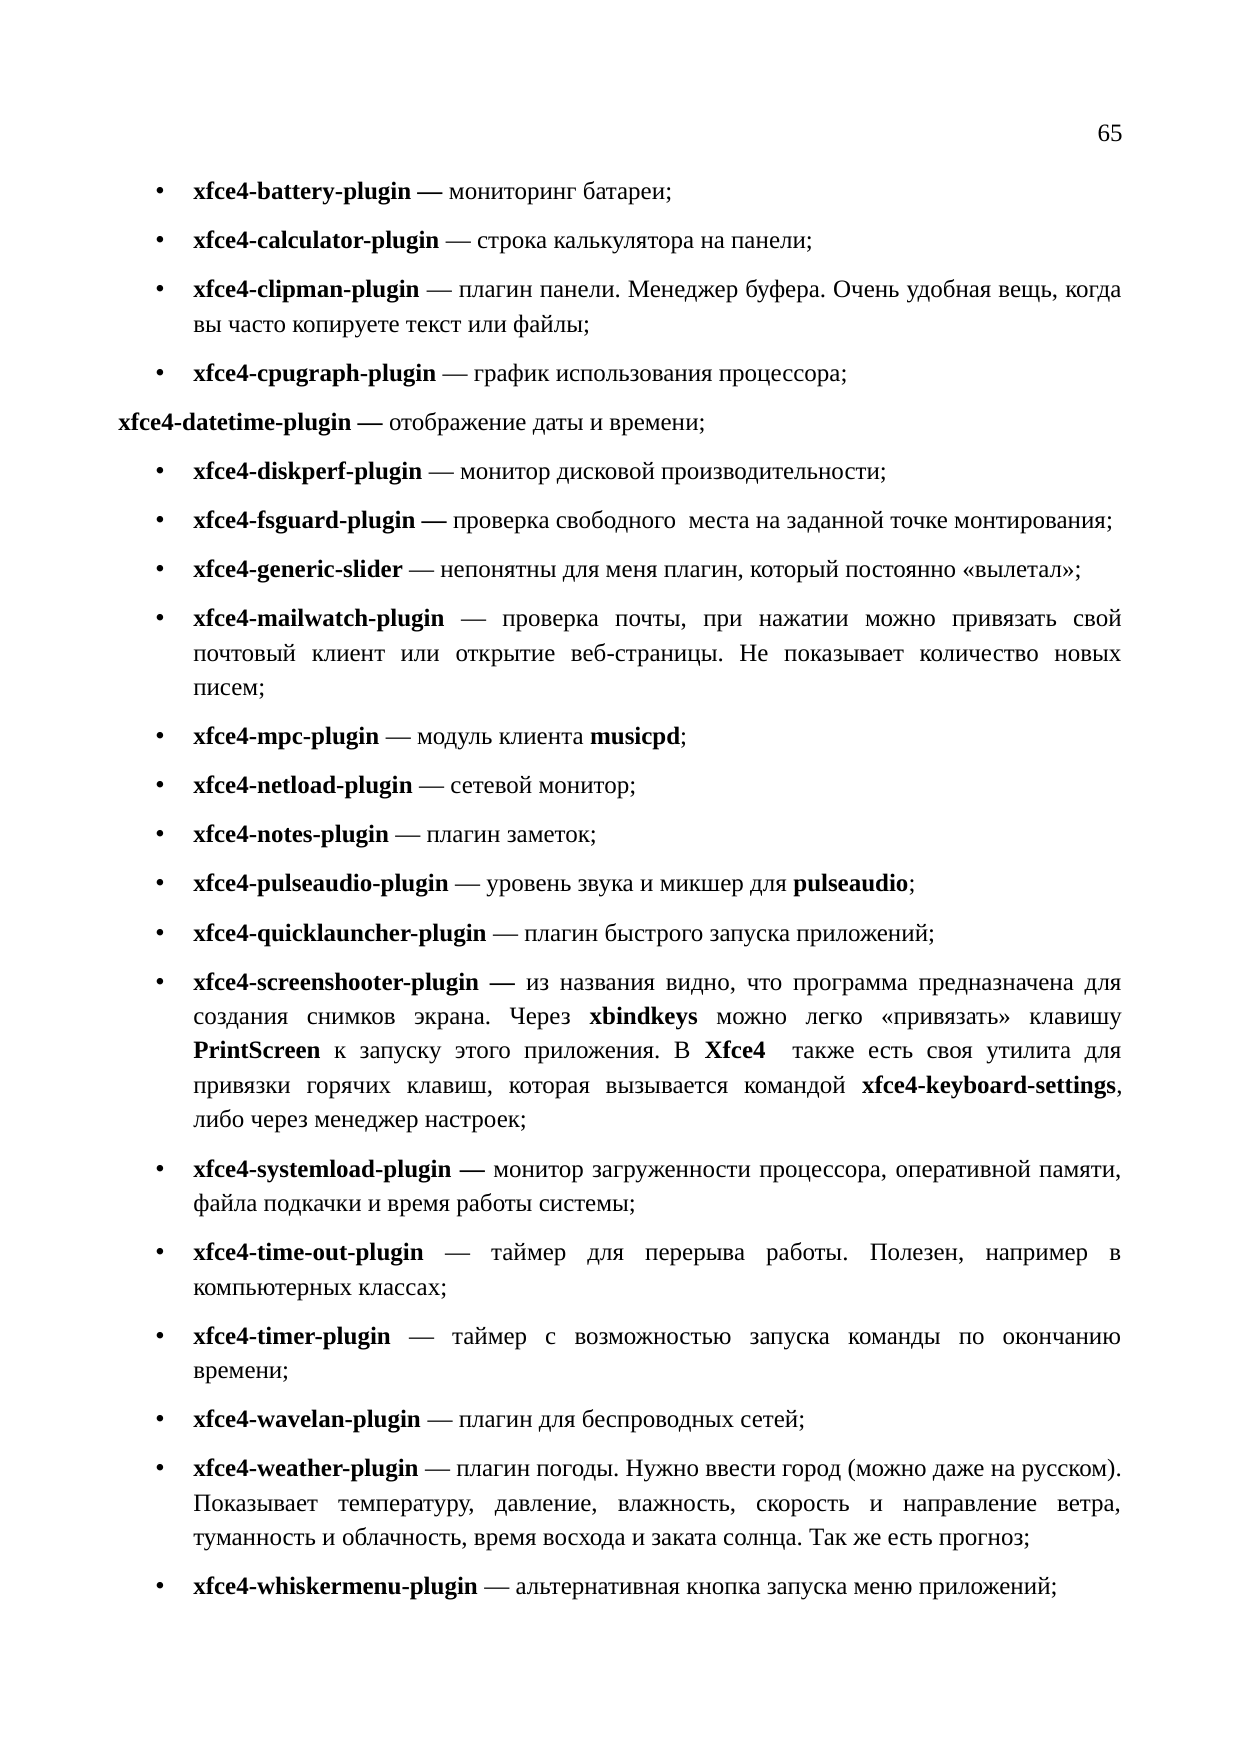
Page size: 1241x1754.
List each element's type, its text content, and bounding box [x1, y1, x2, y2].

list xfce4-diskperf-plugin — монитор дисковой производительности; [156, 456, 1122, 485]
list xfce4-mpc-plugin — модуль клиента musicpd; [156, 721, 1122, 750]
list xfce4-weather-plugin — плагин погоды. Нужно ввести город (можно даже на русском). Показывает температуру, давление, влажность, скорость и направление ветра, туманность и облачность, время восхода и заката солнца. Так же есть прогноз; [156, 1453, 1122, 1551]
list xfce4-generic-slider — непонятны для меня плагин, который постоянно «вылетал»; [156, 554, 1122, 583]
list xfce4-fsguard-plugin — проверка свободного места на заданной точке монтирования; [156, 505, 1122, 534]
list xfce4-calculator-plugin — строка калькулятора на панели; [156, 225, 1122, 254]
list xfce4-systemload-plugin — монитор загруженности процессора, оперативной памяти, файла подкачки и время работы системы; [156, 1154, 1122, 1217]
list xfce4-notes-plugin — плагин заметок; [156, 819, 1122, 848]
list xfce4-pulseaudio-plugin — уровень звука и микшер для pulseaudio; [156, 868, 1122, 897]
list xfce4-clipman-plugin — плагин панели. Менеджер буфера. Очень удобная вещь, когда вы часто копируете текст или файлы; [156, 274, 1122, 338]
list xfce4-cpugraph-plugin — график использования процессора; [156, 358, 1122, 387]
list xfce4-mailwatch-plugin — проверка почты, при нажатии можно привязать свой почтовый клиент или открытие веб-страницы. Не показывает количество новых писем; [156, 603, 1122, 701]
list xfce4-screenshooter-plugin — из названия видно, что программа предназначена для создания снимков экрана. Через xbindkeys можно легко «привязать» клавишу PrintScreen к запуску этого приложения. В Xfce4 также есть своя утилита для привязки горячих клавиш, которая вызывается командой xfce4-keyboard-settings, либо через менеджер настроек; [156, 967, 1122, 1133]
list xfce4-quicklauncher-plugin — плагин быстрого запуска приложений; [156, 918, 1122, 946]
list xfce4-battery-plugin — мониторинг батареи; [156, 176, 1122, 205]
list xfce4-wavelan-plugin — плагин для беспроводных сетей; [156, 1404, 1122, 1433]
list xfce4-netload-plugin — сетевой монитор; [156, 770, 1122, 799]
list xfce4-timer-plugin — таймер с возможностью запуска команды по окончанию времени; [156, 1321, 1122, 1384]
list xfce4-time-out-plugin — таймер для перерыва работы. Полезен, например в компьютерных классах; [156, 1237, 1122, 1300]
text xfce4-datetime-plugin — отображение даты и времени; [118, 407, 1122, 436]
list xfce4-whiskermenu-plugin — альтернативная кнопка запуска меню приложений; [156, 1571, 1122, 1600]
